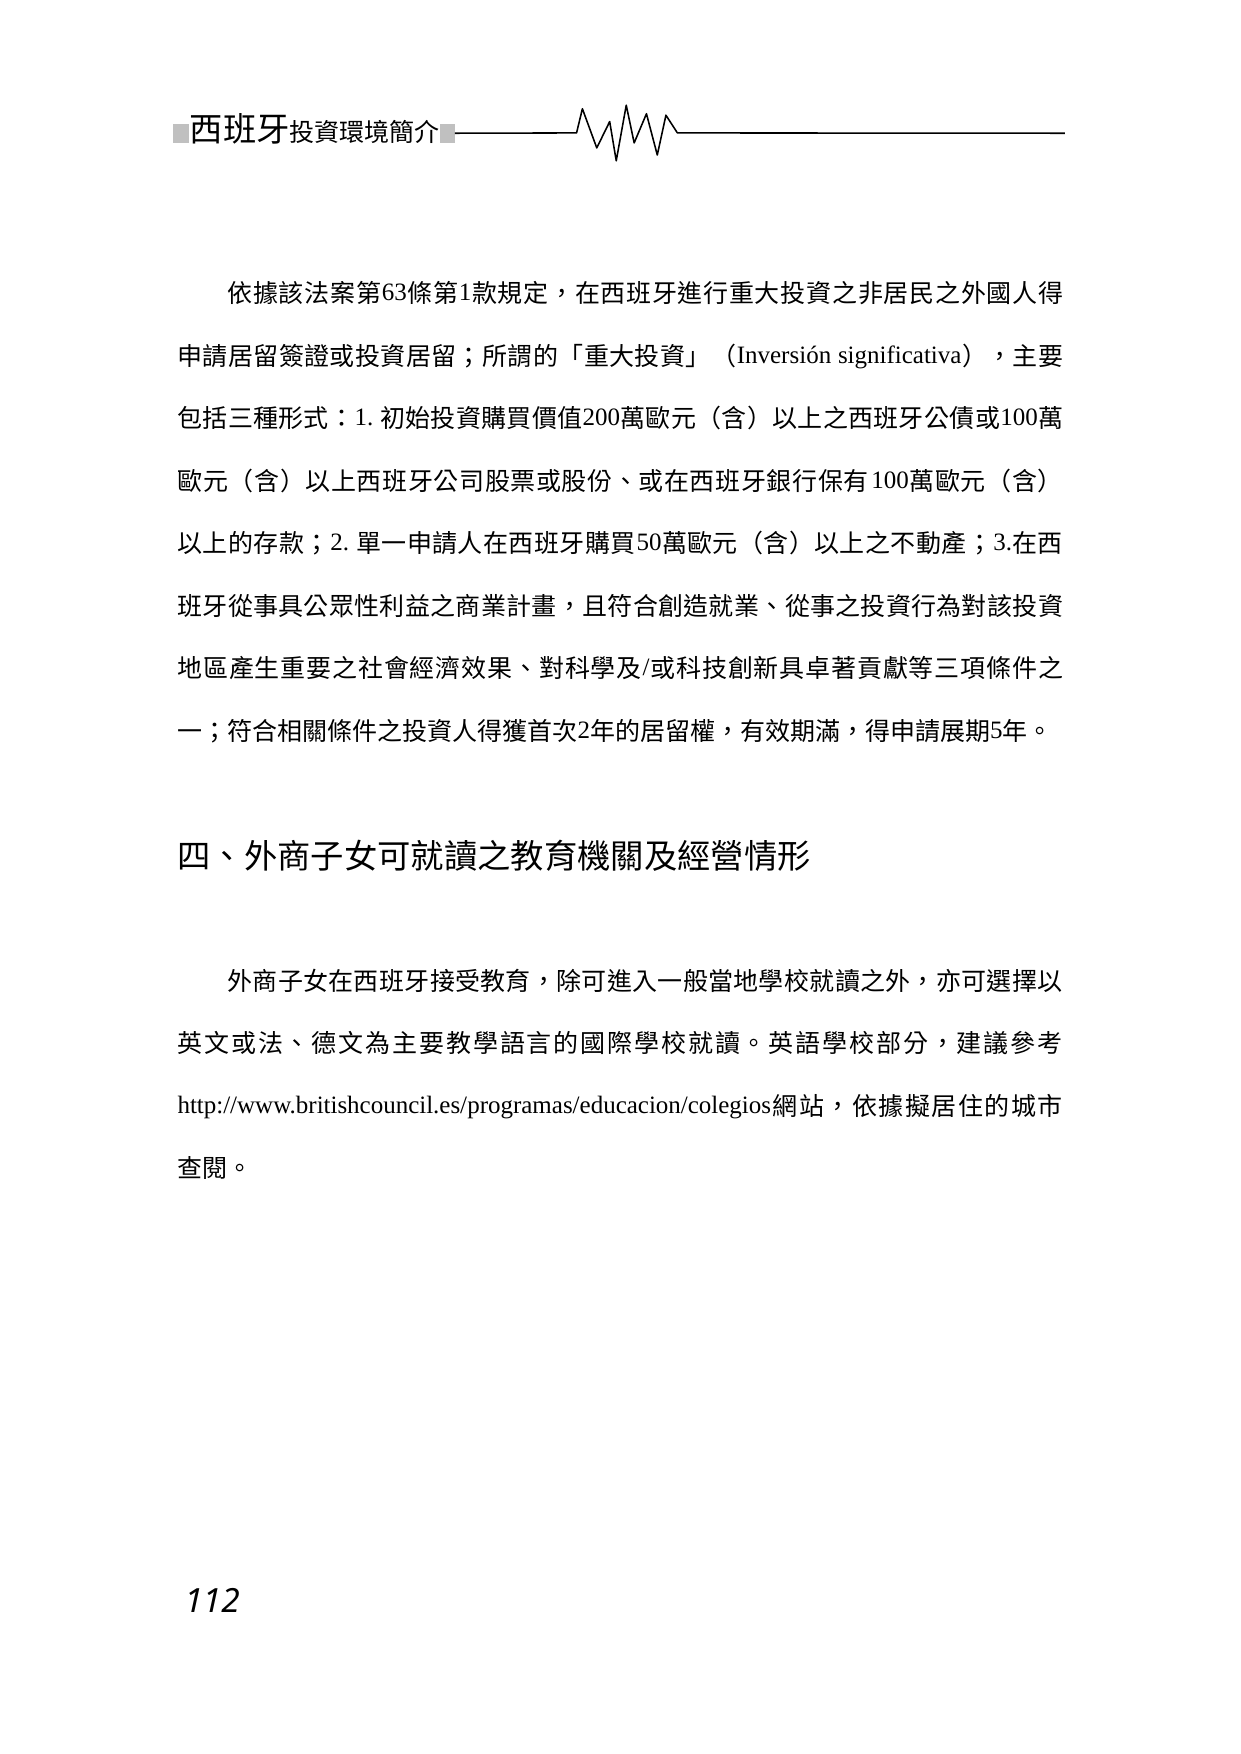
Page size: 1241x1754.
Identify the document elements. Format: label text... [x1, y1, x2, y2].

text 外商子女在西班牙接受教育，除可進入一般當地學校就讀之外，亦可選擇以英文或法、德文為主要教學語言的國際學校就讀。英語學校部分，建議參考http://www.britishcouncil.es/programas/educacion/colegios網站，依據擬居住的城市查閱。 [177, 938, 1063, 1188]
text 依據該法案第63條第1款規定，在西班牙進行重大投資之非居民之外國人得申請居留簽證或投資居留；所謂的「重大投資」（Inversión significativa），主要包括三種形式：1. 初始投資購買價值200萬歐元（含）以上之西班牙公債或100萬歐元（含）以上西班牙公司股票或股份、或在西班牙銀行保有100萬歐元（含）以上的存款；2. 單一申請人在西班牙購買50萬歐元（含）以上之不動產；3.在西班牙從事具公眾性利益之商業計畫，且符合創造就業、從事之投資行為對該投資地區產生重要之社會經濟效果、對科學及/或科技創新具卓著貢獻等三項條件之一；符合相關條件之投資人得獲首次2年的居留權，有效期滿，得申請展期5年。 [177, 250, 1063, 750]
text 四、外商子女可就讀之教育機關及經營情形 [177, 813, 1063, 875]
